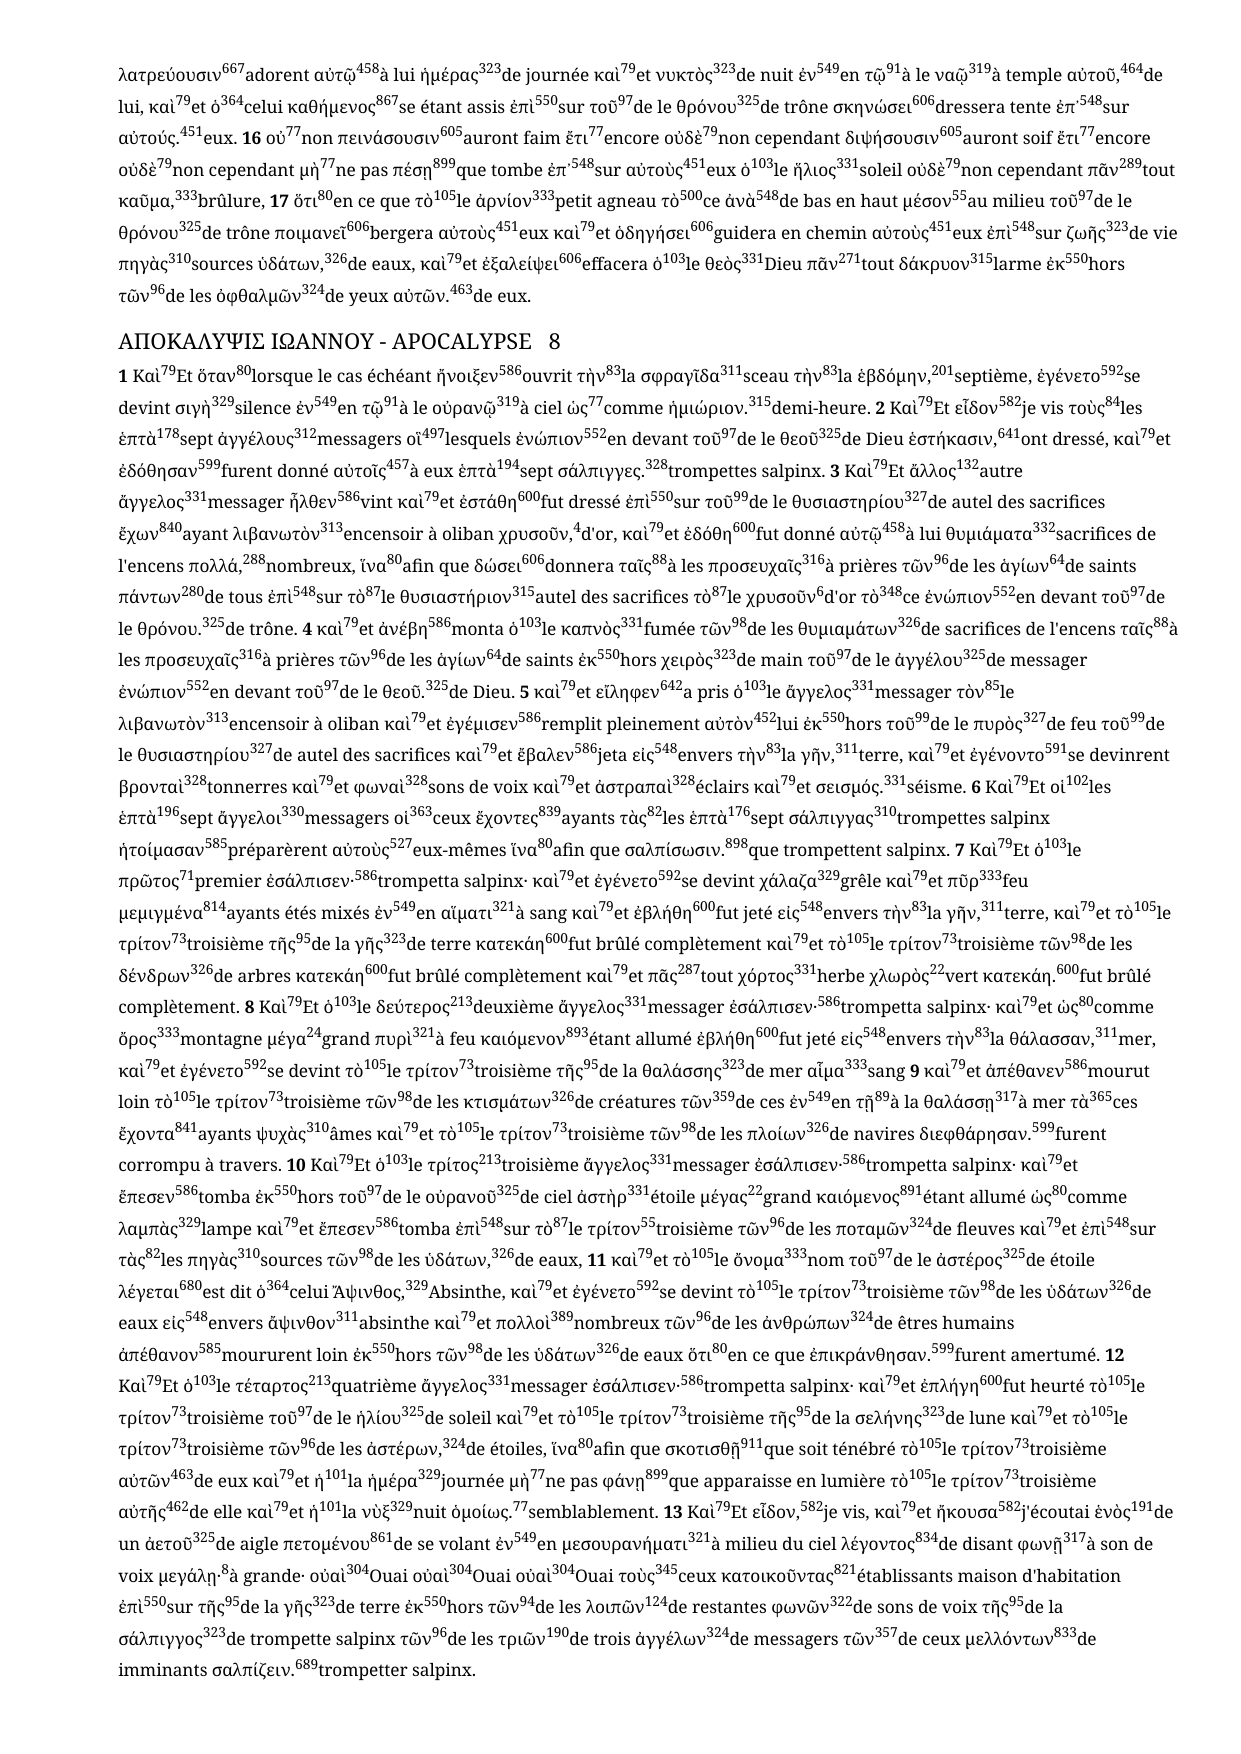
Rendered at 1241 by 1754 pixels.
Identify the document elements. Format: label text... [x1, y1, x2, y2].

text 1 Καὶ79Et ὅταν80lorsque le cas échéant ἤνοιξεν586ouvrit τὴν83la σφραγῖδα311sceau τὴν83la ἑβδόμην,201septième, ἐγένετο592se devint σιγὴ329silence ἐν549en τῷ91à le οὐρανῷ319à ciel ὡς77comme ἡμιώριον.315demi-heure. 2 Καὶ79Et εἶδον582je vis τοὺς84les ἑπτὰ178sept ἀγγέλους312messagers οἳ497lesquels ἐνώπιον552en devant τοῦ97de le θεοῦ325de Dieu ἑστήκασιν,641ont dressé, καὶ79et ἐδόθησαν599furent donné αὐτοῖς457à eux ἑπτὰ194sept σάλπιγγες.328trompettes salpinx. 3 Καὶ79Et ἄλλος132autre ἄγγελος331messager ἦλθεν586vint καὶ79et ἐστάθη600fut dressé ἐπὶ550sur τοῦ99de le θυσιαστηρίου327de autel des sacrifices ἔχων840ayant λιβανωτὸν313encensoir à oliban χρυσοῦν,4d'or, καὶ79et ἐδόθη600fut donné αὐτῷ458à lui θυμιάματα332sacrifices de l'encens πολλά,288nombreux, ἵνα80afin que δώσει606donnera ταῖς88à les προσευχαῖς316à prières τῶν96de les ἁγίων64de saints πάντων280de tous ἐπὶ548sur τὸ87le θυσιαστήριον315autel des sacrifices τὸ87le χρυσοῦν6d'or τὸ348ce ἐνώπιον552en devant τοῦ97de le θρόνου.325de trône. 4 καὶ79et ἀνέβη586monta ὁ103le καπνὸς331fumée τῶν98de les θυμιαμάτων326de sacrifices de l'encens ταῖς88à les προσευχαῖς316à prières τῶν96de les ἁγίων64de saints ἐκ550hors χειρὸς323de main τοῦ97de le ἀγγέλου325de messager ἐνώπιον552en devant τοῦ97de le θεοῦ.325de Dieu. 5 καὶ79et εἴληφεν642a pris ὁ103le ἄγγελος331messager τὸν85le λιβανωτὸν313encensoir à oliban καὶ79et ἐγέμισεν586remplit pleinement αὐτὸν452lui ἐκ550hors τοῦ99de le πυρὸς327de feu τοῦ99de le θυσιαστηρίου327de autel des sacrifices καὶ79et ἔβαλεν586jeta εἰς548envers τὴν83la γῆν,311terre, καὶ79et ἐγένοντο591se devinrent βρονταὶ328tonnerres καὶ79et φωναὶ328sons de voix καὶ79et ἀστραπαὶ328éclairs καὶ79et σεισμός.331séisme. 6 Καὶ79Et οἱ102les ἑπτὰ196sept ἄγγελοι330messagers οἱ363ceux ἔχοντες839ayants τὰς82les ἑπτὰ176sept σάλπιγγας310trompettes salpinx ἡτοίμασαν585préparèrent αὐτοὺς527eux-mêmes ἵνα80afin que σαλπίσωσιν.898que trompettent salpinx. 7 Καὶ79Et ὁ103le πρῶτος71premier ἐσάλπισεν·586trompetta salpinx· καὶ79et ἐγένετο592se devint χάλαζα329grêle καὶ79et πῦρ333feu μεμιγμένα814ayants étés mixés ἐν549en αἵματι321à sang καὶ79et ἐβλήθη600fut jeté εἰς548envers τὴν83la γῆν,311terre, καὶ79et τὸ105le τρίτον73troisième τῆς95de la γῆς323de terre κατεκάη600fut brûlé complètement καὶ79et τὸ105le τρίτον73troisième τῶν98de les δένδρων326de arbres κατεκάη600fut brûlé complètement καὶ79et πᾶς287tout χόρτος331herbe χλωρὸς22vert κατεκάη.600fut brûlé complètement. 8 Καὶ79Et ὁ103le δεύτερος213deuxième ἄγγελος331messager ἐσάλπισεν·586trompetta salpinx· καὶ79et ὡς80comme ὄρος333montagne μέγα24grand πυρὶ321à feu καιόμενον893étant allumé ἐβλήθη600fut jeté εἰς548envers τὴν83la θάλασσαν,311mer, καὶ79et ἐγένετο592se devint τὸ105le τρίτον73troisième τῆς95de la θαλάσσης323de mer αἷμα333sang 9 καὶ79et ἀπέθανεν586mourut loin τὸ105le τρίτον73troisième τῶν98de les κτισμάτων326de créatures τῶν359de ces ἐν549en τῇ89à la θαλάσσῃ317à mer τὰ365ces ἔχοντα841ayants ψυχὰς310âmes καὶ79et τὸ105le τρίτον73troisième τῶν98de les πλοίων326de navires διεφθάρησαν.599furent corrompu à travers. 10 Καὶ79Et ὁ103le τρίτος213troisième ἄγγελος331messager ἐσάλπισεν·586trompetta salpinx· καὶ79et ἔπεσεν586tomba ἐκ550hors τοῦ97de le οὐρανοῦ325de ciel ἀστὴρ331étoile μέγας22grand καιόμενος891étant allumé ὡς80comme λαμπὰς329lampe καὶ79et ἔπεσεν586tomba ἐπὶ548sur τὸ87le τρίτον55troisième τῶν96de les ποταμῶν324de fleuves καὶ79et ἐπὶ548sur τὰς82les πηγὰς310sources τῶν98de les ὑδάτων,326de eaux, 11 καὶ79et τὸ105le ὄνομα333nom τοῦ97de le ἀστέρος325de étoile λέγεται680est dit ὁ364celui Ἄψινθος,329Absinthe, καὶ79et ἐγένετο592se devint τὸ105le τρίτον73troisième τῶν98de les ὑδάτων326de eaux εἰς548envers ἄψινθον311absinthe καὶ79et πολλοὶ389nombreux τῶν96de les ἀνθρώπων324de êtres humains ἀπέθανον585moururent loin ἐκ550hors τῶν98de les ὑδάτων326de eaux ὅτι80en ce que ἐπικράνθησαν.599furent amertumé. 12 Καὶ79Et ὁ103le τέταρτος213quatrième ἄγγελος331messager ἐσάλπισεν·586trompetta salpinx· καὶ79et ἐπλήγη600fut heurté τὸ105le τρίτον73troisième τοῦ97de le ἡλίου325de soleil καὶ79et τὸ105le τρίτον73troisième τῆς95de la σελήνης323de lune καὶ79et τὸ105le τρίτον73troisième τῶν96de les ἀστέρων,324de étoiles, ἵνα80afin que σκοτισθῇ911que soit ténébré τὸ105le τρίτον73troisième αὐτῶν463de eux καὶ79et ἡ101la ἡμέρα329journée μὴ77ne pas φάνῃ899que apparaisse en lumière τὸ105le τρίτον73troisième αὐτῆς462de elle καὶ79et ἡ101la νὺξ329nuit ὁμοίως.77semblablement. 13 Καὶ79Et εἶδον,582je vis, καὶ79et ἤκουσα582j'écoutai ἑνὸς191de un ἀετοῦ325de aigle πετομένου861de se volant ἐν549en μεσουρανήματι321à milieu du ciel λέγοντος834de disant φωνῇ317à son de voix μεγάλῃ·8à grande· οὐαὶ304Ouai οὐαὶ304Ouai οὐαὶ304Ouai τοὺς345ceux κατοικοῦντας821établissants maison d'habitation ἐπὶ550sur τῆς95de la γῆς323de terre ἐκ550hors τῶν94de les λοιπῶν124de restantes φωνῶν322de sons de voix τῆς95de la σάλπιγγος323de trompette salpinx τῶν96de les τριῶν190de trois ἀγγέλων324de messagers τῶν357de ceux μελλόντων833de imminants σαλπίζειν.689trompetter salpinx. [118, 360, 1181, 1682]
text ΑΠΟΚΑΛΥΨΙΣ ΙΩΑΝΝΟΥ - APOCALYPSE 8 [118, 326, 1181, 356]
text 1 Μετὰ548Après τοῦτο348ce-ci εἶδον582je vis τέσσαρας178quatre ἀγγέλους312messagers ἑστῶτας769ayants dressés ἐπὶ548sur τὰς82les τέσσαρας176quatre γωνίας310coins τῆς95de la γῆς,323de terre, κρατοῦντας821saisissants avec force τοὺς84les τέσσαρας178quatre ἀνέμους312vents τῆς95de la γῆς323de terre ἵνα80afin que μὴ79ne pas πνέῃ921que souffle ἄνεμος331vent ἐπὶ550sur τῆς95de la γῆς323de terre μήτε79et ni ἐπὶ550sur τῆς95de la θαλάσσης323de mer μήτε79et ni ἐπὶ548sur πᾶν271tout δένδρον.315arbre. 2 Καὶ79Et εἶδον582je vis ἄλλον115autre ἄγγελον313messager ἀναβαίνοντα822montant ἀπὸ550au loin ἀνατολῆς323de levant ἡλίου325de soleil ἔχοντα822ayant σφραγῖδα311sceau θεοῦ325de Dieu ζῶντος,834de vivant, καὶ79et ἔκραξεν586croassa φωνῇ317à son de voix μεγάλῃ8à grande τοῖς90à les τέσσαρσιν184à quatre ἀγγέλοις318à messagers οἷς485à lesquels ἐδόθη600fut donné αὐτοῖς457à eux ἀδικῆσαι681faire injustice τὴν83la γῆν311terre καὶ79et τὴν83la θάλασσαν311mer 3 λέγων·840disant· μὴ77ne pas ἀδικήσητε896que vous fassiez injustice τὴν83la γῆν311terre μήτε79et ni τὴν83la θάλασσαν311mer μήτε79et ni τὰ86les δένδρα,314arbres, ἄχρι80jusqu'à l'extrémité σφραγίσωμεν894que nous scellions τοὺς84les δούλους312mâles esclaves τοῦ97de le θεοῦ325de Dieu ἡμῶν423de nous ἐπὶ550sur τῶν98de les μετώπων326de fronts αὐτῶν.463de eux. 4 Καὶ79Et ἤκουσα582j'écoutai τὸν85le ἀριθμὸν313nombre τῶν357de ceux ἐσφραγισμένων,806de ayants étés scellés, ἑκατὸν194cent τεσσεράκοντα194quarante τέσσαρες194quatre χιλιάδες,328milliers, ἐσφραγισμένοι812ayants étés scellés ἐκ550hors πάσης279de toute φυλῆς323de tribu υἱῶν324de fils Ἰσραήλ·325de Israël· 5 ἐκ550hors φυλῆς323de tribu Ἰούδα325de Iouda δώδεκα194douze χιλιάδες328milliers ἐσφραγισμένοι,812ayants étés scellés, ἐκ550hors φυλῆς323de tribu Ῥουβὴν325de Rouben δώδεκα194douze χιλιάδες,328milliers, ἐκ550hors φυλῆς323de tribu Γὰδ325de Gad δώδεκα194douze χιλιάδες,328milliers, 6 ἐκ550hors φυλῆς323de tribu Ἀσὴρ325de Aser δώδεκα194douze χιλιάδες,328milliers, ἐκ550hors φυλῆς323de tribu Νεφθαλὶμ325de Nephthalim δώδεκα194douze χιλιάδες,328milliers, ἐκ550hors φυλῆς323de tribu Μανασσῆ325de Manassé δώδεκα194douze χιλιάδες,328milliers, 7 ἐκ550hors φυλῆς323de tribu Συμεὼν325de Syméon δώδεκα194douze χιλιάδες,328milliers, ἐκ550hors φυλῆς323de tribu Λευὶ325de Lévi δώδεκα194douze χιλιάδες,328milliers, ἐκ550hors φυλῆς323de tribu Ἰσσαχὰρ325de Isachar δώδεκα194douze χιλιάδες,328milliers, 8 ἐκ550hors φυλῆς323de tribu Ζαβουλὼν325de Zaboulon δώδεκα194douze χιλιάδες,328milliers, ἐκ550hors φυλῆς323de tribu Ἰωσὴφ325de Ioseph δώδεκα194douze χιλιάδες,328milliers, ἐκ550hors φυλῆς323de tribu Βενιαμὶν325de Benyamin δώδεκα194douze χιλιάδες328milliers ἐσφραγισμένοι.812ayants étés scellés. 9 Μετὰ548Après ταῦτα347ces-ci εἶδον,582je vis, καὶ79et ἰδοὺ306voici ὄχλος331foule πολύς,287nombreux, ὃν480lequel ἀριθμῆσαι681nombrer αὐτὸν452lui οὐδεὶς390aucun ἐδύνατο,631se pouvait, ἐκ550hors παντὸς283de tout ἔθνους327de ethnie καὶ79et φυλῶν322de tribus καὶ79et λαῶν324de peuples καὶ79et γλωσσῶν322de langues ἑστῶτες782ayants dressés ἐνώπιον552en devant τοῦ97de le θρόνου325de trône καὶ79et ἐνώπιον552en devant τοῦ99de le ἀρνίου327de petit agneau περιβεβλημένους795ayants étés entourés στολὰς310longues robes λευκὰς1blanches καὶ79et φοίνικες330palmiers ἐν549en ταῖς88à les χερσὶν316à mains αὐτῶν,463de eux, 10 καὶ79et κράζουσιν667croassent φωνῇ317à son de voix μεγάλῃ8à grande λέγοντες·839disants· ἡ101la σωτηρία329sauvetage τῷ91à le θεῷ319à Dieu ἡμῶν423de nous τῷ352à celui καθημένῳ855à se étant assis ἐπὶ549sur τῷ91à le θρόνῳ319à trône καὶ79et τῷ93à le ἀρνίῳ.321à petit agneau. 11 Καὶ79Et πάντες286tous οἱ102les ἄγγελοι330messagers εἱστήκεισαν658avaient dressé κύκλῳ552en cercle τοῦ97de le θρόνου325de trône καὶ79et τῶν96de les πρεσβυτέρων64de plus anciens καὶ79et τῶν98de les τεσσάρων192de quatre ζῴων326de êtres vivants καὶ79et ἔπεσαν585tombèrent ἐνώπιον552en devant τοῦ97de le θρόνου325de trône ἐπὶ548sur τὰ86les πρόσωπα314faces αὐτῶν463de eux καὶ79et προσεκύνησαν585prosternèrent vers τῷ91à le θεῷ319à Dieu 12 λέγοντες·839disants· ἀμήν,304amen, ἡ101la εὐλογία329éloge καὶ79et ἡ101la δόξα329gloire καὶ79et ἡ101la σοφία329sagesse καὶ79et ἡ101la εὐχαριστία329action de grâce καὶ79et ἡ101la τιμὴ329valeur καὶ79et ἡ101la δύναμις329puissance καὶ79et ἡ101la ἰσχὺς329ténacité τῷ91à le θεῷ319à Dieu ἡμῶν423de nous εἰς548envers τοὺς84les αἰῶνας312ères τῶν96de les αἰώνων·324de ères· ἀμήν.304amen. 13 Καὶ79Et ἀπεκρίθη600fut répondu εἷς71un ἐκ550hors τῶν96de les πρεσβυτέρων64de plus anciens λέγων840disant μοι·420à moi· οὗτοι363ceux-ci οἱ363ceux περιβεβλημένοι812ayants étés entourés τὰς82les στολὰς310longues robes τὰς82les λευκὰς1blanches τίνες409quels εἰσὶν667sont καὶ79et πόθεν77d'où? ἦλθον;585vinrent; 14 καὶ79et εἴρηκα638j'ai dit αὐτῷ·458à lui· κύριέ337Maître μου,424de moi, σὺ448toi οἶδας.640tu as su. καὶ79et εἶπέν586dit μοι·420à moi· οὗτοί363ceux-ci εἰσιν667sont οἱ363ceux ἐρχόμενοι866se venants ἐκ550hors τῆς95de la θλίψεως323de oppression τῆς95de la μεγάλης14de grande καὶ79et ἔπλυναν585rincèrent τὰς82les στολὰς310longues robes αὐτῶν463de eux καὶ79et ἐλεύκαναν585blanchirent αὐτὰς449elles ἐν549en τῷ93à le αἵματι321à sang τοῦ99de le ἀρνίου.327de petit agneau. 15 διὰ548par le fait de τοῦτό348ce-ci εἰσιν667sont ἐνώπιον552en devant τοῦ97de le θρόνου325de trône τοῦ97de le θεοῦ325de Dieu καὶ79et λατρεύουσιν667adorent αὐτῷ458à lui ἡμέρας323de journée καὶ79et νυκτὸς323de nuit ἐν549en τῷ91à le ναῷ319à temple αὐτοῦ,464de lui, καὶ79et ὁ364celui καθήμενος867se étant assis ἐπὶ550sur τοῦ97de le θρόνου325de trône σκηνώσει606dressera tente ἐπ᾽548sur αὐτούς.451eux. 16 οὐ77non πεινάσουσιν605auront faim ἔτι77encore οὐδὲ79non cependant διψήσουσιν605auront soif ἔτι77encore οὐδὲ79non cependant μὴ77ne pas πέσῃ899que tombe ἐπ᾽548sur αὐτοὺς451eux ὁ103le ἥλιος331soleil οὐδὲ79non cependant πᾶν289tout καῦμα,333brûlure, 17 ὅτι80en ce que τὸ105le ἀρνίον333petit agneau τὸ500ce ἀνὰ548de bas en haut μέσον55au milieu τοῦ97de le θρόνου325de trône ποιμανεῖ606bergera αὐτοὺς451eux καὶ79et ὁδηγήσει606guidera en chemin αὐτοὺς451eux ἐπὶ548sur ζωῆς323de vie πηγὰς310sources ὑδάτων,326de eaux, καὶ79et ἐξαλείψει606effacera ὁ103le θεὸς331Dieu πᾶν271tout δάκρυον315larme ἐκ550hors τῶν96de les ὀφθαλμῶν324de yeux αὐτῶν.463de eux. [118, 59, 1181, 307]
